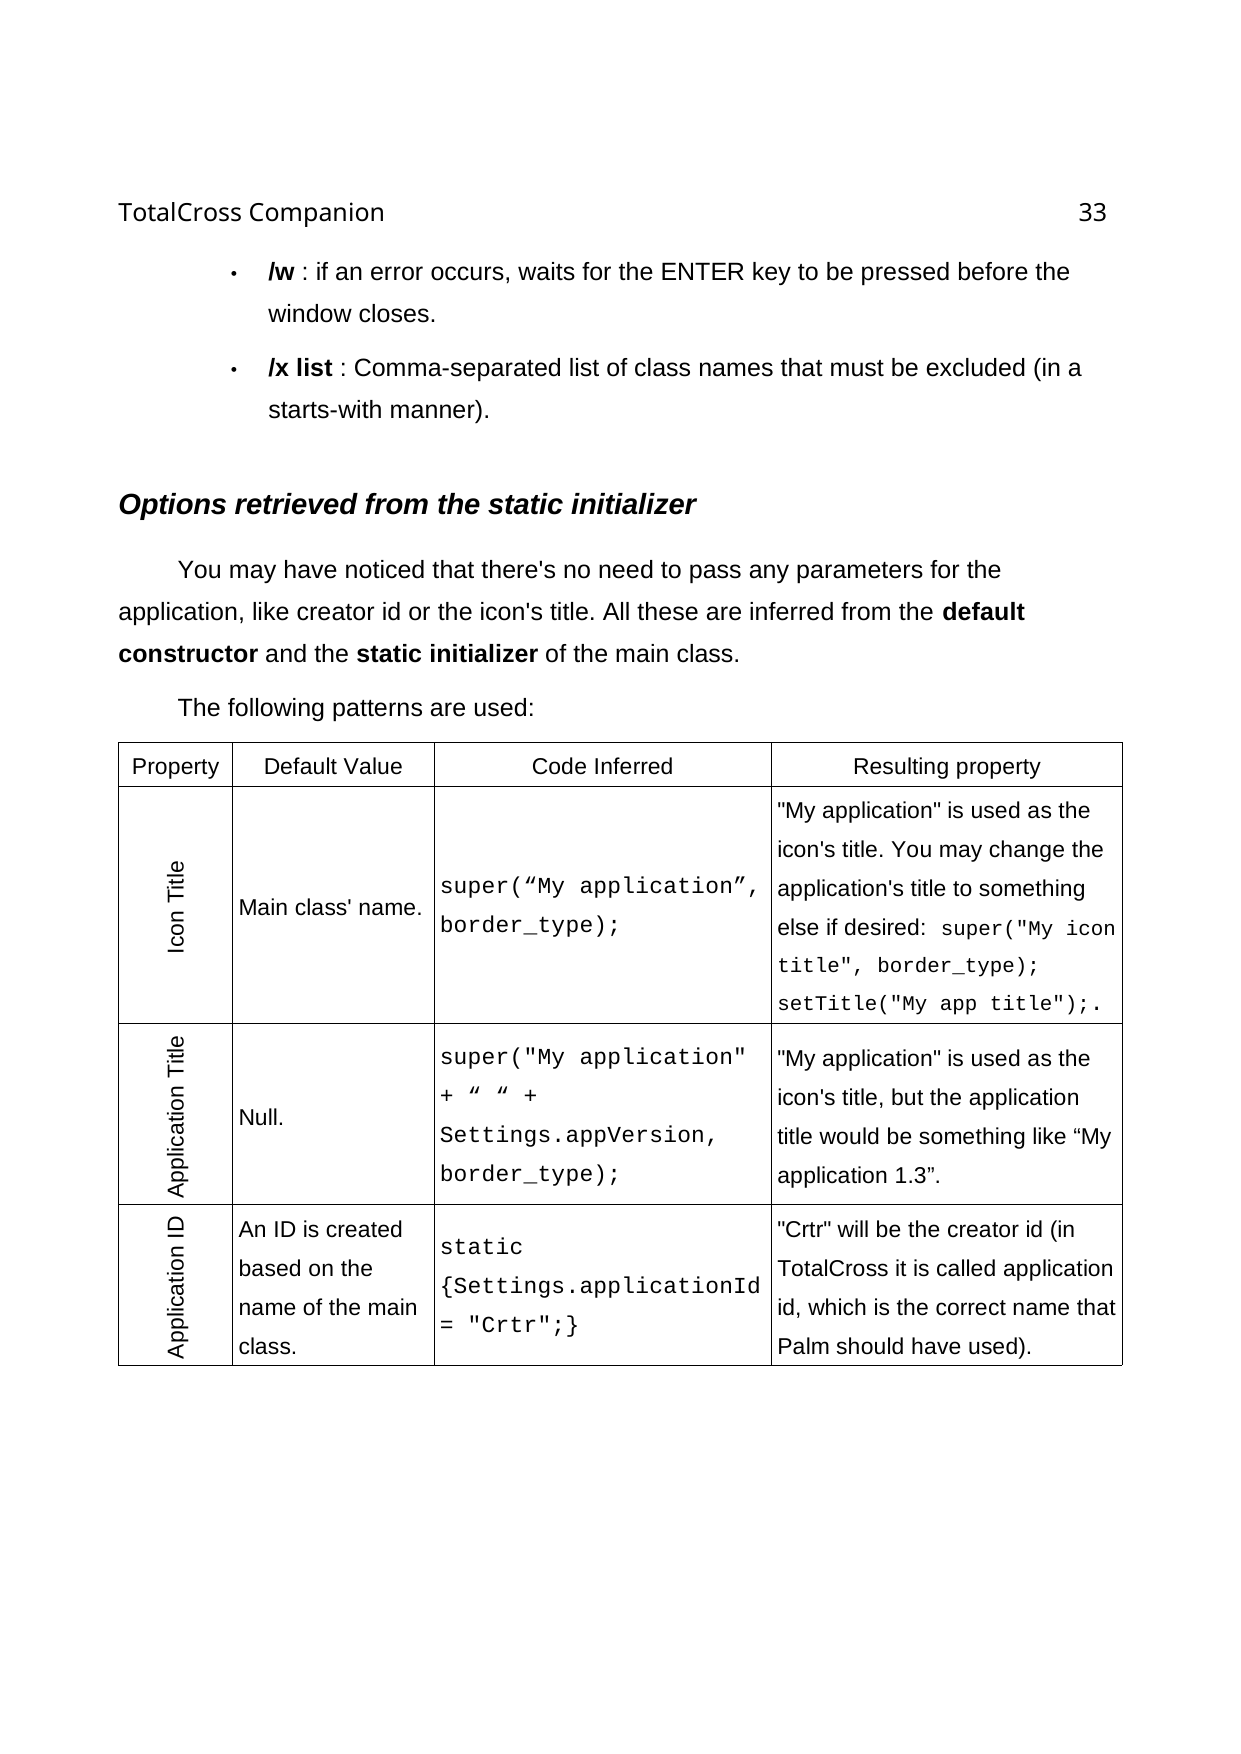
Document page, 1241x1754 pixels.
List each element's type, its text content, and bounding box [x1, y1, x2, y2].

table_cell static {Settings.applicationId = "Crtr";} [435, 1205, 771, 1365]
table_cell Main class' name. [233, 787, 434, 1023]
table_cell super("My application" + “ “ + Settings.appVersion, border_type); [435, 1024, 771, 1204]
table_cell "My application" is used as the icon's title, but the application title would be something like “My application 1.3”. [772, 1024, 1122, 1204]
table_cell super(“My application”, border_type); [435, 787, 771, 1023]
list /w : if an error occurs, waits for the ENTER key to be pressed before the window closes. [231, 258, 1122, 328]
table_cell "Crtr" will be the creator id (in TotalCross it is called application id, which is the correct name that Palm should have used). [772, 1205, 1122, 1365]
table_cell Application Title [119, 1024, 232, 1204]
subtitle Options retrieved from the static initializer [118, 488, 1122, 521]
table_cell An ID is created based on the name of the main class. [233, 1205, 434, 1365]
text The following patterns are used: [118, 694, 1122, 722]
table_header Resulting property [772, 743, 1122, 786]
table_header Code Inferred [435, 743, 771, 786]
table_cell Icon Title [119, 787, 232, 1023]
table_header Property [119, 743, 232, 786]
table_cell Application ID [119, 1205, 232, 1365]
table_header Default Value [233, 743, 434, 786]
list /x list : Comma-separated list of class names that must be excluded (in a starts-with manner). [231, 354, 1122, 424]
table_cell "My application" is used as the icon's title. You may change the application's title to something else if desired: super("My icon title", border_type); setTitle("My app title");. [772, 787, 1122, 1023]
text You may have noticed that there's no need to pass any parameters for the application, like creator id or the icon's title. All these are inferred from the default constructor and the static initializer of the main class. [118, 556, 1122, 668]
table_cell Null. [233, 1024, 434, 1204]
